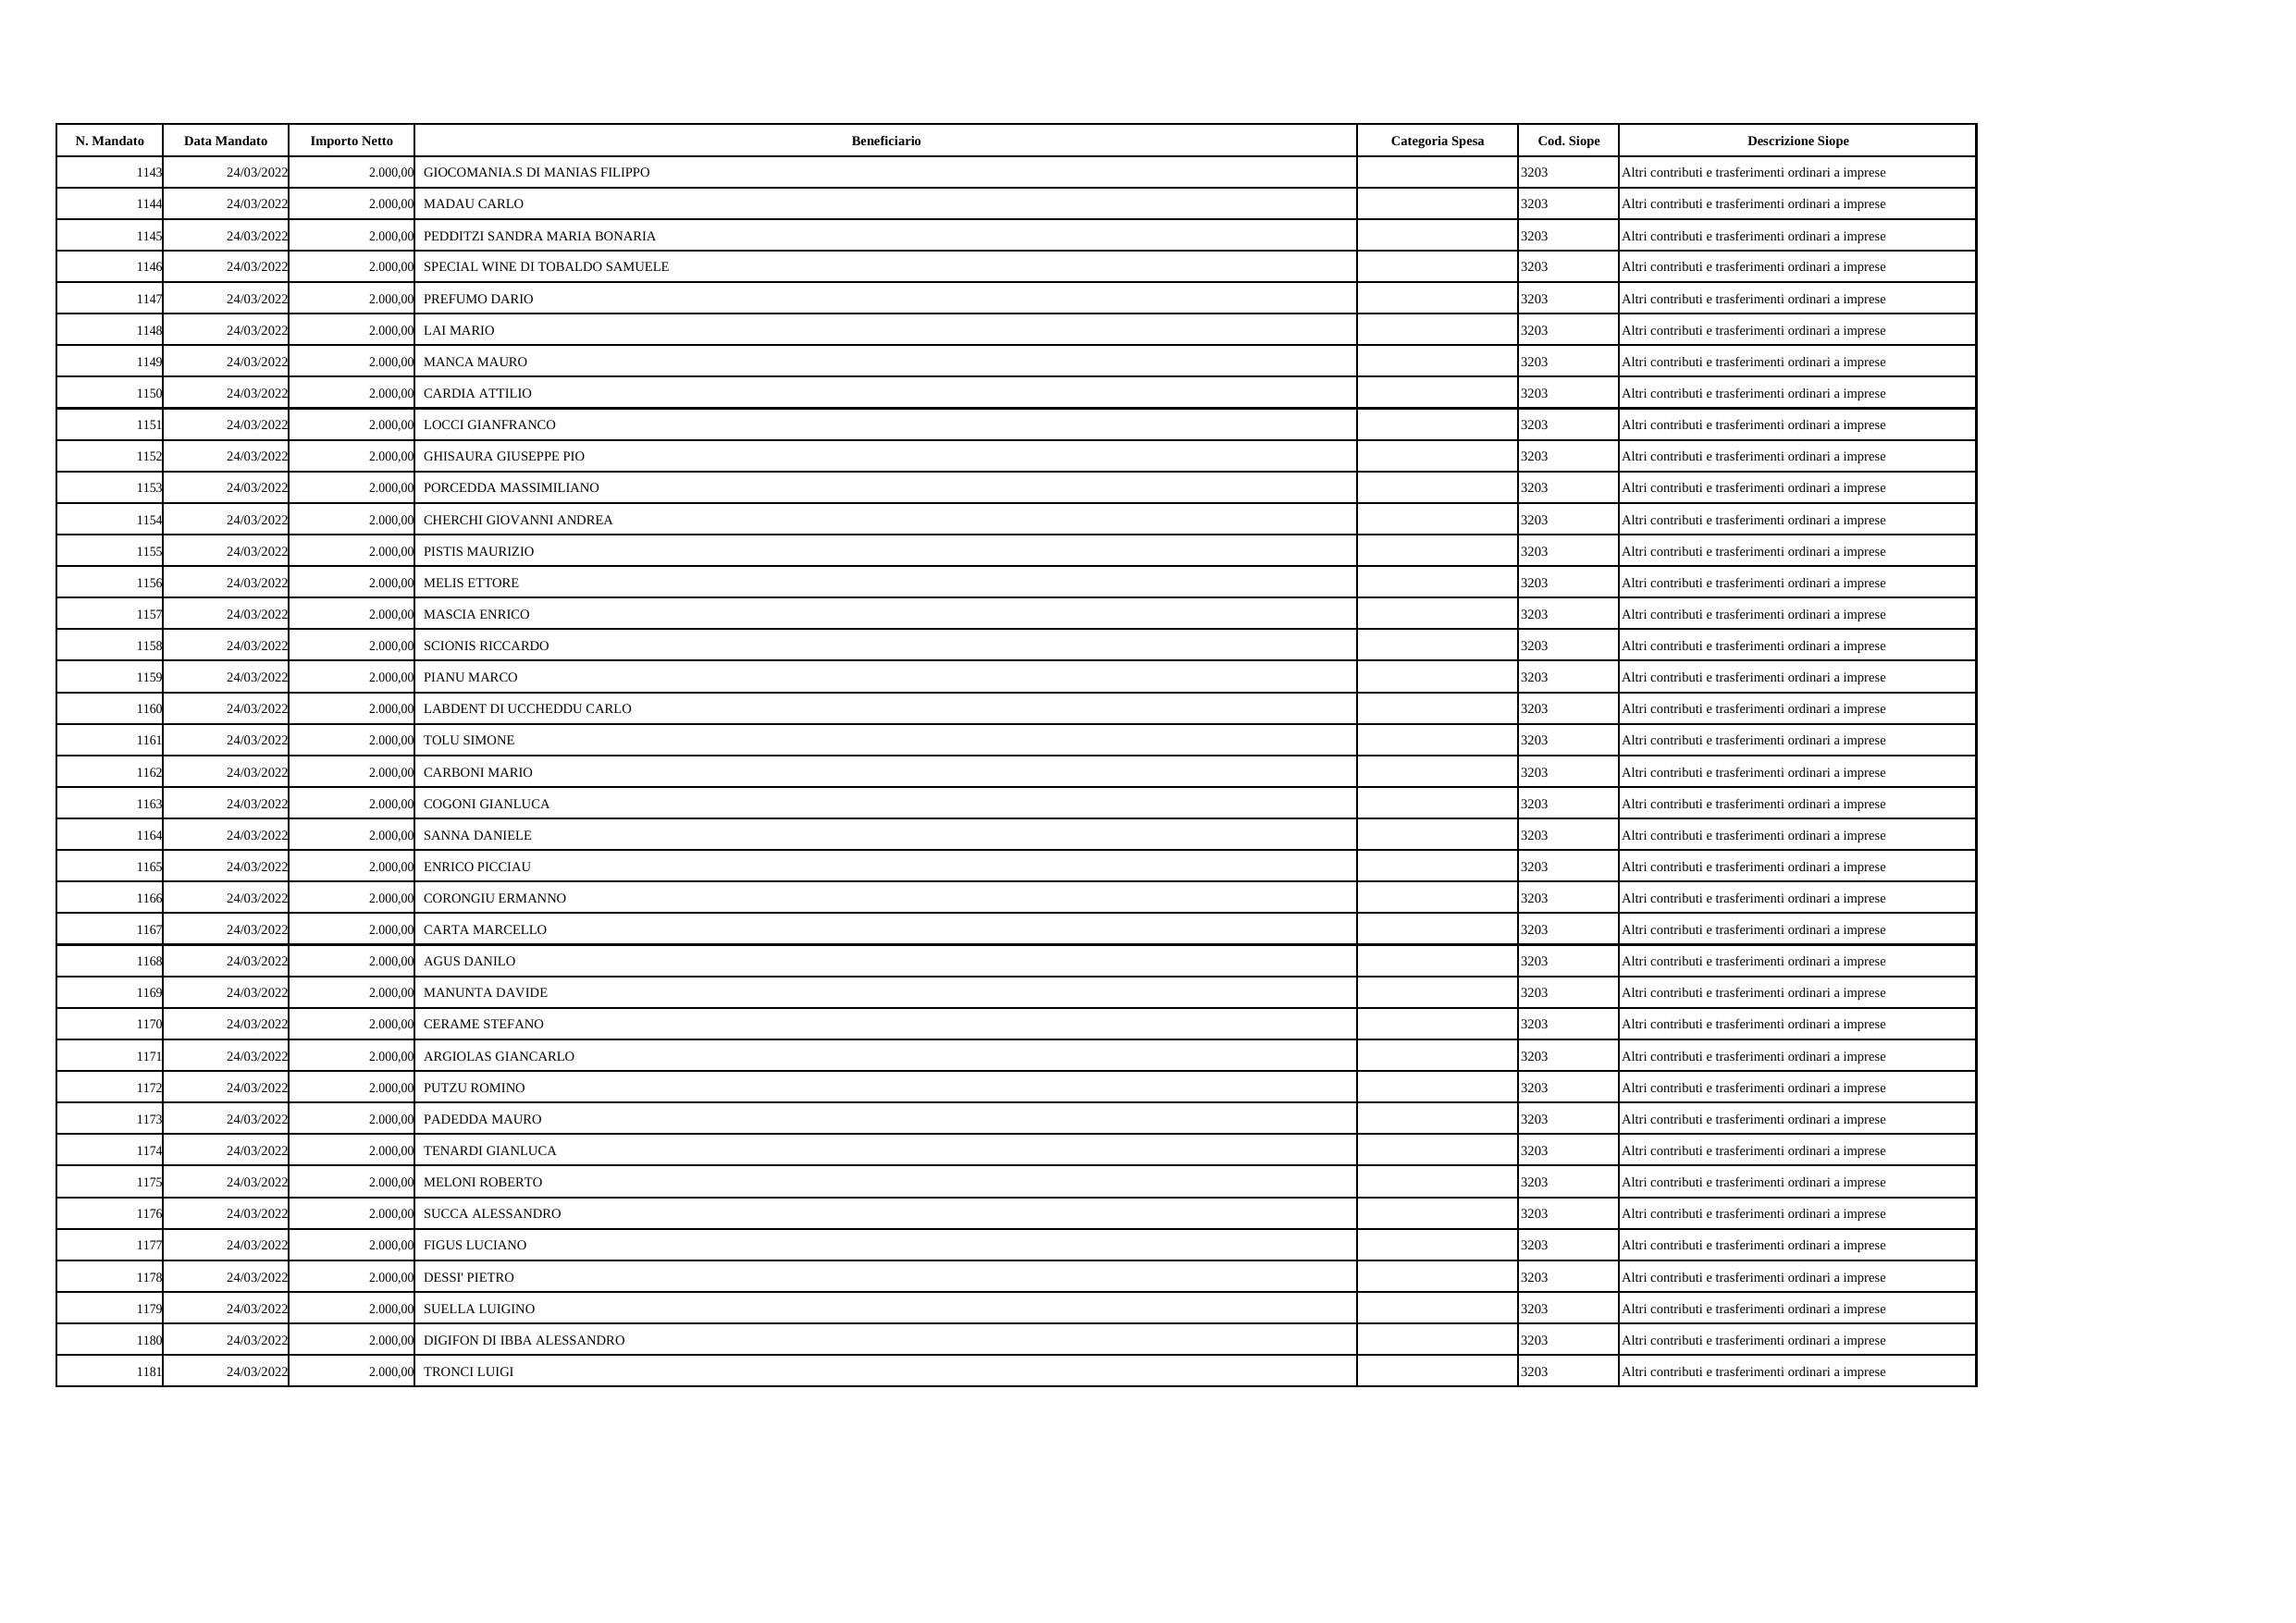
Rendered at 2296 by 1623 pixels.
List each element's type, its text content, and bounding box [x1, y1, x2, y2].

table_cell Altri contributi e trasferimenti ordinari a imprese [1620, 1261, 1975, 1291]
table_cell 1154 [57, 504, 162, 534]
table_cell 3203 [1519, 567, 1618, 596]
table_cell 24/03/2022 [164, 346, 288, 375]
table_cell 24/03/2022 [164, 882, 288, 912]
table_cell [1358, 1261, 1517, 1291]
table_cell 3203 [1519, 220, 1618, 250]
table_cell [1358, 1199, 1517, 1227]
table_cell 24/03/2022 [164, 1230, 288, 1260]
table_cell 2.000,00 [290, 504, 414, 534]
table_cell Altri contributi e trasferimenti ordinari a imprese [1620, 1293, 1975, 1322]
table_cell 24/03/2022 [164, 725, 288, 755]
table_cell 3203 [1519, 819, 1618, 849]
table_cell 1166 [57, 882, 162, 912]
table_cell 1168 [57, 946, 162, 975]
table_cell 24/03/2022 [164, 630, 288, 659]
table_cell 24/03/2022 [164, 1261, 288, 1291]
table_cell Altri contributi e trasferimenti ordinari a imprese [1620, 598, 1975, 628]
table_cell MANCA MAURO [415, 346, 1356, 375]
table_cell SPECIAL WINE DI TOBALDO SAMUELE [415, 252, 1356, 281]
table_cell [1358, 504, 1517, 534]
table_cell ARGIOLAS GIANCARLO [415, 1040, 1356, 1070]
table_cell 3203 [1519, 1072, 1618, 1101]
table_cell 1175 [57, 1166, 162, 1196]
table_cell Altri contributi e trasferimenti ordinari a imprese [1620, 1199, 1975, 1227]
table_cell Altri contributi e trasferimenti ordinari a imprese [1620, 1324, 1975, 1354]
table_cell 2.000,00 [290, 661, 414, 691]
table_cell 1179 [57, 1293, 162, 1322]
table_cell Altri contributi e trasferimenti ordinari a imprese [1620, 220, 1975, 250]
table_cell 1146 [57, 252, 162, 281]
table_cell DESSI' PIETRO [415, 1261, 1356, 1291]
table_cell Altri contributi e trasferimenti ordinari a imprese [1620, 473, 1975, 502]
table_cell [1358, 630, 1517, 659]
table_cell 3203 [1519, 504, 1618, 534]
table_cell 3203 [1519, 1135, 1618, 1164]
table_cell Altri contributi e trasferimenti ordinari a imprese [1620, 535, 1975, 565]
table_cell TENARDI GIANLUCA [415, 1135, 1356, 1164]
table_cell Altri contributi e trasferimenti ordinari a imprese [1620, 283, 1975, 313]
table_cell 3203 [1519, 410, 1618, 438]
table_cell 2.000,00 [290, 788, 414, 818]
table_cell 3203 [1519, 946, 1618, 975]
table_cell 24/03/2022 [164, 1135, 288, 1164]
table_cell Altri contributi e trasferimenti ordinari a imprese [1620, 788, 1975, 818]
table_cell 3203 [1519, 977, 1618, 1007]
table_cell 3203 [1519, 157, 1618, 187]
table_cell CERAME STEFANO [415, 1009, 1356, 1039]
table_cell LOCCI GIANFRANCO [415, 410, 1356, 438]
table_cell Altri contributi e trasferimenti ordinari a imprese [1620, 882, 1975, 912]
table_cell PREFUMO DARIO [415, 283, 1356, 313]
table_cell 1155 [57, 535, 162, 565]
table_cell Altri contributi e trasferimenti ordinari a imprese [1620, 630, 1975, 659]
table_cell CORONGIU ERMANNO [415, 882, 1356, 912]
table_cell 24/03/2022 [164, 314, 288, 344]
table_cell [1358, 1135, 1517, 1164]
table_cell 1164 [57, 819, 162, 849]
table_cell 24/03/2022 [164, 1040, 288, 1070]
table_cell 1163 [57, 788, 162, 818]
table_cell Altri contributi e trasferimenti ordinari a imprese [1620, 441, 1975, 470]
table_cell 24/03/2022 [164, 946, 288, 975]
table_cell [1358, 189, 1517, 218]
table_cell 3203 [1519, 1356, 1618, 1385]
table_cell 24/03/2022 [164, 977, 288, 1007]
table_cell 2.000,00 [290, 1009, 414, 1039]
table_cell 24/03/2022 [164, 788, 288, 818]
table_cell Altri contributi e trasferimenti ordinari a imprese [1620, 1356, 1975, 1385]
table_cell MASCIA ENRICO [415, 598, 1356, 628]
table_cell 1158 [57, 630, 162, 659]
table_cell ENRICO PICCIAU [415, 851, 1356, 880]
table_cell SUELLA LUIGINO [415, 1293, 1356, 1322]
table_cell 2.000,00 [290, 189, 414, 218]
table_cell 1174 [57, 1135, 162, 1164]
table_cell 2.000,00 [290, 1261, 414, 1291]
table_cell [1358, 1293, 1517, 1322]
table_cell 3203 [1519, 473, 1618, 502]
table_cell SCIONIS RICCARDO [415, 630, 1356, 659]
table_cell 1180 [57, 1324, 162, 1354]
table_cell 2.000,00 [290, 882, 414, 912]
table_cell 2.000,00 [290, 694, 414, 723]
table_cell [1358, 1230, 1517, 1260]
table_cell 24/03/2022 [164, 661, 288, 691]
table_cell 24/03/2022 [164, 441, 288, 470]
table_cell Altri contributi e trasferimenti ordinari a imprese [1620, 694, 1975, 723]
table_cell [1358, 567, 1517, 596]
table_cell 1167 [57, 914, 162, 943]
table_cell 3203 [1519, 1324, 1618, 1354]
table_cell 2.000,00 [290, 410, 414, 438]
table_cell AGUS DANILO [415, 946, 1356, 975]
table_cell 3203 [1519, 725, 1618, 755]
table_cell [1358, 819, 1517, 849]
table_cell 3203 [1519, 851, 1618, 880]
table_header Beneficiario [415, 125, 1356, 154]
table_cell Altri contributi e trasferimenti ordinari a imprese [1620, 725, 1975, 755]
table_cell 24/03/2022 [164, 535, 288, 565]
table_cell [1358, 725, 1517, 755]
table_cell 3203 [1519, 346, 1618, 375]
table_cell PORCEDDA MASSIMILIANO [415, 473, 1356, 502]
table_cell 3203 [1519, 882, 1618, 912]
table_header Descrizione Siope [1620, 125, 1975, 154]
table_cell [1358, 157, 1517, 187]
table_cell Altri contributi e trasferimenti ordinari a imprese [1620, 410, 1975, 438]
table_cell 3203 [1519, 661, 1618, 691]
table_cell PISTIS MAURIZIO [415, 535, 1356, 565]
table_cell [1358, 1103, 1517, 1133]
table_cell 1162 [57, 756, 162, 786]
table_cell Altri contributi e trasferimenti ordinari a imprese [1620, 946, 1975, 975]
table_cell 3203 [1519, 1009, 1618, 1039]
table_cell 1151 [57, 410, 162, 438]
table_cell PADEDDA MAURO [415, 1103, 1356, 1133]
table_cell Altri contributi e trasferimenti ordinari a imprese [1620, 1103, 1975, 1133]
table_cell Altri contributi e trasferimenti ordinari a imprese [1620, 756, 1975, 786]
table_cell 2.000,00 [290, 220, 414, 250]
table_cell 3203 [1519, 283, 1618, 313]
table_cell [1358, 346, 1517, 375]
table_cell 3203 [1519, 756, 1618, 786]
table_cell [1358, 788, 1517, 818]
table_cell 24/03/2022 [164, 1293, 288, 1322]
table_cell 2.000,00 [290, 1072, 414, 1101]
table_cell Altri contributi e trasferimenti ordinari a imprese [1620, 977, 1975, 1007]
table_cell [1358, 535, 1517, 565]
table_cell 24/03/2022 [164, 410, 288, 438]
table_cell 2.000,00 [290, 157, 414, 187]
table_cell 3203 [1519, 788, 1618, 818]
table_cell 2.000,00 [290, 977, 414, 1007]
table_cell 24/03/2022 [164, 252, 288, 281]
table_cell FIGUS LUCIANO [415, 1230, 1356, 1260]
table_cell 2.000,00 [290, 473, 414, 502]
table_cell 24/03/2022 [164, 598, 288, 628]
table_cell 24/03/2022 [164, 1009, 288, 1039]
table_cell 2.000,00 [290, 441, 414, 470]
table_cell 3203 [1519, 1103, 1618, 1133]
table_cell Altri contributi e trasferimenti ordinari a imprese [1620, 1166, 1975, 1196]
table_cell CHERCHI GIOVANNI ANDREA [415, 504, 1356, 534]
table_cell 24/03/2022 [164, 283, 288, 313]
table_cell TOLU SIMONE [415, 725, 1356, 755]
table_cell 2.000,00 [290, 725, 414, 755]
table_cell Altri contributi e trasferimenti ordinari a imprese [1620, 819, 1975, 849]
table_cell 2.000,00 [290, 283, 414, 313]
table_cell 2.000,00 [290, 535, 414, 565]
table_cell Altri contributi e trasferimenti ordinari a imprese [1620, 851, 1975, 880]
table_cell [1358, 1009, 1517, 1039]
table_cell 1170 [57, 1009, 162, 1039]
table_cell 24/03/2022 [164, 819, 288, 849]
table_cell 2.000,00 [290, 914, 414, 943]
table_cell 2.000,00 [290, 851, 414, 880]
table_cell TRONCI LUIGI [415, 1356, 1356, 1385]
table_cell Altri contributi e trasferimenti ordinari a imprese [1620, 661, 1975, 691]
table_cell 2.000,00 [290, 1324, 414, 1354]
table_cell 3203 [1519, 252, 1618, 281]
table_cell 24/03/2022 [164, 851, 288, 880]
table_header Categoria Spesa [1358, 125, 1517, 154]
table_cell [1358, 946, 1517, 975]
table_cell CARDIA ATTILIO [415, 377, 1356, 407]
table_cell 2.000,00 [290, 1230, 414, 1260]
table_cell [1358, 756, 1517, 786]
table_cell 24/03/2022 [164, 1166, 288, 1196]
table_cell 2.000,00 [290, 1040, 414, 1070]
table_cell [1358, 661, 1517, 691]
table_cell [1358, 220, 1517, 250]
table_cell [1358, 377, 1517, 407]
table_cell [1358, 1166, 1517, 1196]
table_cell 3203 [1519, 1040, 1618, 1070]
table_cell Altri contributi e trasferimenti ordinari a imprese [1620, 567, 1975, 596]
table_cell 3203 [1519, 314, 1618, 344]
table_cell SUCCA ALESSANDRO [415, 1199, 1356, 1227]
table_cell MANUNTA DAVIDE [415, 977, 1356, 1007]
table_cell Altri contributi e trasferimenti ordinari a imprese [1620, 1230, 1975, 1260]
table_cell 3203 [1519, 377, 1618, 407]
table_cell Altri contributi e trasferimenti ordinari a imprese [1620, 1040, 1975, 1070]
table_cell 24/03/2022 [164, 504, 288, 534]
table_cell 3203 [1519, 441, 1618, 470]
table_cell 2.000,00 [290, 598, 414, 628]
table_cell 2.000,00 [290, 346, 414, 375]
table_cell 1159 [57, 661, 162, 691]
table_cell CARTA MARCELLO [415, 914, 1356, 943]
table_cell 24/03/2022 [164, 1103, 288, 1133]
table_cell 2.000,00 [290, 377, 414, 407]
table_cell [1358, 694, 1517, 723]
table_cell 2.000,00 [290, 1293, 414, 1322]
table_cell 24/03/2022 [164, 1324, 288, 1354]
table_cell 3203 [1519, 535, 1618, 565]
table_cell 24/03/2022 [164, 377, 288, 407]
table_cell 1172 [57, 1072, 162, 1101]
table_cell [1358, 977, 1517, 1007]
table_cell 1144 [57, 189, 162, 218]
table_cell [1358, 1072, 1517, 1101]
table_cell 2.000,00 [290, 567, 414, 596]
table_cell Altri contributi e trasferimenti ordinari a imprese [1620, 504, 1975, 534]
table_cell 3203 [1519, 1293, 1618, 1322]
table_cell [1358, 851, 1517, 880]
table_cell 2.000,00 [290, 1356, 414, 1385]
table_cell Altri contributi e trasferimenti ordinari a imprese [1620, 252, 1975, 281]
table_header Data Mandato [164, 125, 288, 154]
table_cell 3203 [1519, 598, 1618, 628]
table_cell 1178 [57, 1261, 162, 1291]
table_cell 24/03/2022 [164, 1356, 288, 1385]
table_cell 2.000,00 [290, 314, 414, 344]
table_cell [1358, 914, 1517, 943]
table_cell MELONI ROBERTO [415, 1166, 1356, 1196]
table_cell Altri contributi e trasferimenti ordinari a imprese [1620, 346, 1975, 375]
table_cell [1358, 1040, 1517, 1070]
table_header Cod. Siope [1519, 125, 1618, 154]
table_cell GHISAURA GIUSEPPE PIO [415, 441, 1356, 470]
table_cell 1169 [57, 977, 162, 1007]
table_cell PUTZU ROMINO [415, 1072, 1356, 1101]
table_cell 1145 [57, 220, 162, 250]
table_cell MELIS ETTORE [415, 567, 1356, 596]
table_cell MADAU CARLO [415, 189, 1356, 218]
table_cell Altri contributi e trasferimenti ordinari a imprese [1620, 1135, 1975, 1164]
table_cell 3203 [1519, 914, 1618, 943]
table_cell 1171 [57, 1040, 162, 1070]
table_cell 1147 [57, 283, 162, 313]
table_cell [1358, 882, 1517, 912]
table_cell Altri contributi e trasferimenti ordinari a imprese [1620, 157, 1975, 187]
table_cell GIOCOMANIA.S DI MANIAS FILIPPO [415, 157, 1356, 187]
table_cell [1358, 314, 1517, 344]
table_cell 24/03/2022 [164, 189, 288, 218]
table_cell 1149 [57, 346, 162, 375]
table_cell 2.000,00 [290, 1166, 414, 1196]
table_cell COGONI GIANLUCA [415, 788, 1356, 818]
table_cell LAI MARIO [415, 314, 1356, 344]
table_cell [1358, 1356, 1517, 1385]
table_cell CARBONI MARIO [415, 756, 1356, 786]
table_cell [1358, 598, 1517, 628]
table_cell 1181 [57, 1356, 162, 1385]
table_cell Altri contributi e trasferimenti ordinari a imprese [1620, 1009, 1975, 1039]
table_cell 1148 [57, 314, 162, 344]
table_cell 1165 [57, 851, 162, 880]
table_cell 24/03/2022 [164, 694, 288, 723]
table_cell [1358, 1324, 1517, 1354]
table_cell 1173 [57, 1103, 162, 1133]
table_cell Altri contributi e trasferimenti ordinari a imprese [1620, 377, 1975, 407]
table_cell 1153 [57, 473, 162, 502]
table_cell LABDENT DI UCCHEDDU CARLO [415, 694, 1356, 723]
table_cell 3203 [1519, 1199, 1618, 1227]
table_cell 24/03/2022 [164, 473, 288, 502]
table_header N. Mandato [57, 125, 162, 154]
table_cell 1160 [57, 694, 162, 723]
table_cell 3203 [1519, 630, 1618, 659]
table_cell Altri contributi e trasferimenti ordinari a imprese [1620, 914, 1975, 943]
table_cell SANNA DANIELE [415, 819, 1356, 849]
table_cell 2.000,00 [290, 819, 414, 849]
table_cell 2.000,00 [290, 1199, 414, 1227]
table_cell 1150 [57, 377, 162, 407]
table_cell 1176 [57, 1199, 162, 1227]
table_cell 1143 [57, 157, 162, 187]
table_cell 24/03/2022 [164, 756, 288, 786]
table_cell 3203 [1519, 1230, 1618, 1260]
table_cell Altri contributi e trasferimenti ordinari a imprese [1620, 1072, 1975, 1101]
table_cell DIGIFON DI IBBA ALESSANDRO [415, 1324, 1356, 1354]
table_cell 24/03/2022 [164, 157, 288, 187]
table_cell PIANU MARCO [415, 661, 1356, 691]
table_cell [1358, 410, 1517, 438]
table_cell 2.000,00 [290, 630, 414, 659]
table_cell 1161 [57, 725, 162, 755]
table_cell 3203 [1519, 1166, 1618, 1196]
table_cell 2.000,00 [290, 1135, 414, 1164]
table_cell 24/03/2022 [164, 914, 288, 943]
table_cell 2.000,00 [290, 946, 414, 975]
table_cell 2.000,00 [290, 756, 414, 786]
table_cell [1358, 283, 1517, 313]
table_cell 24/03/2022 [164, 1199, 288, 1227]
table_cell 24/03/2022 [164, 1072, 288, 1101]
table_cell 1177 [57, 1230, 162, 1260]
table_cell PEDDITZI SANDRA MARIA BONARIA [415, 220, 1356, 250]
table_cell [1358, 441, 1517, 470]
table_cell 24/03/2022 [164, 220, 288, 250]
table_cell 3203 [1519, 189, 1618, 218]
table_cell 3203 [1519, 694, 1618, 723]
table_cell 3203 [1519, 1261, 1618, 1291]
table_cell Altri contributi e trasferimenti ordinari a imprese [1620, 314, 1975, 344]
table_cell 1152 [57, 441, 162, 470]
table_header Importo Netto [290, 125, 414, 154]
table_cell 2.000,00 [290, 1103, 414, 1133]
table_cell 2.000,00 [290, 252, 414, 281]
table_cell 1157 [57, 598, 162, 628]
table_cell [1358, 473, 1517, 502]
table_cell 24/03/2022 [164, 567, 288, 596]
table_cell Altri contributi e trasferimenti ordinari a imprese [1620, 189, 1975, 218]
table_cell 1156 [57, 567, 162, 596]
table_cell [1358, 252, 1517, 281]
